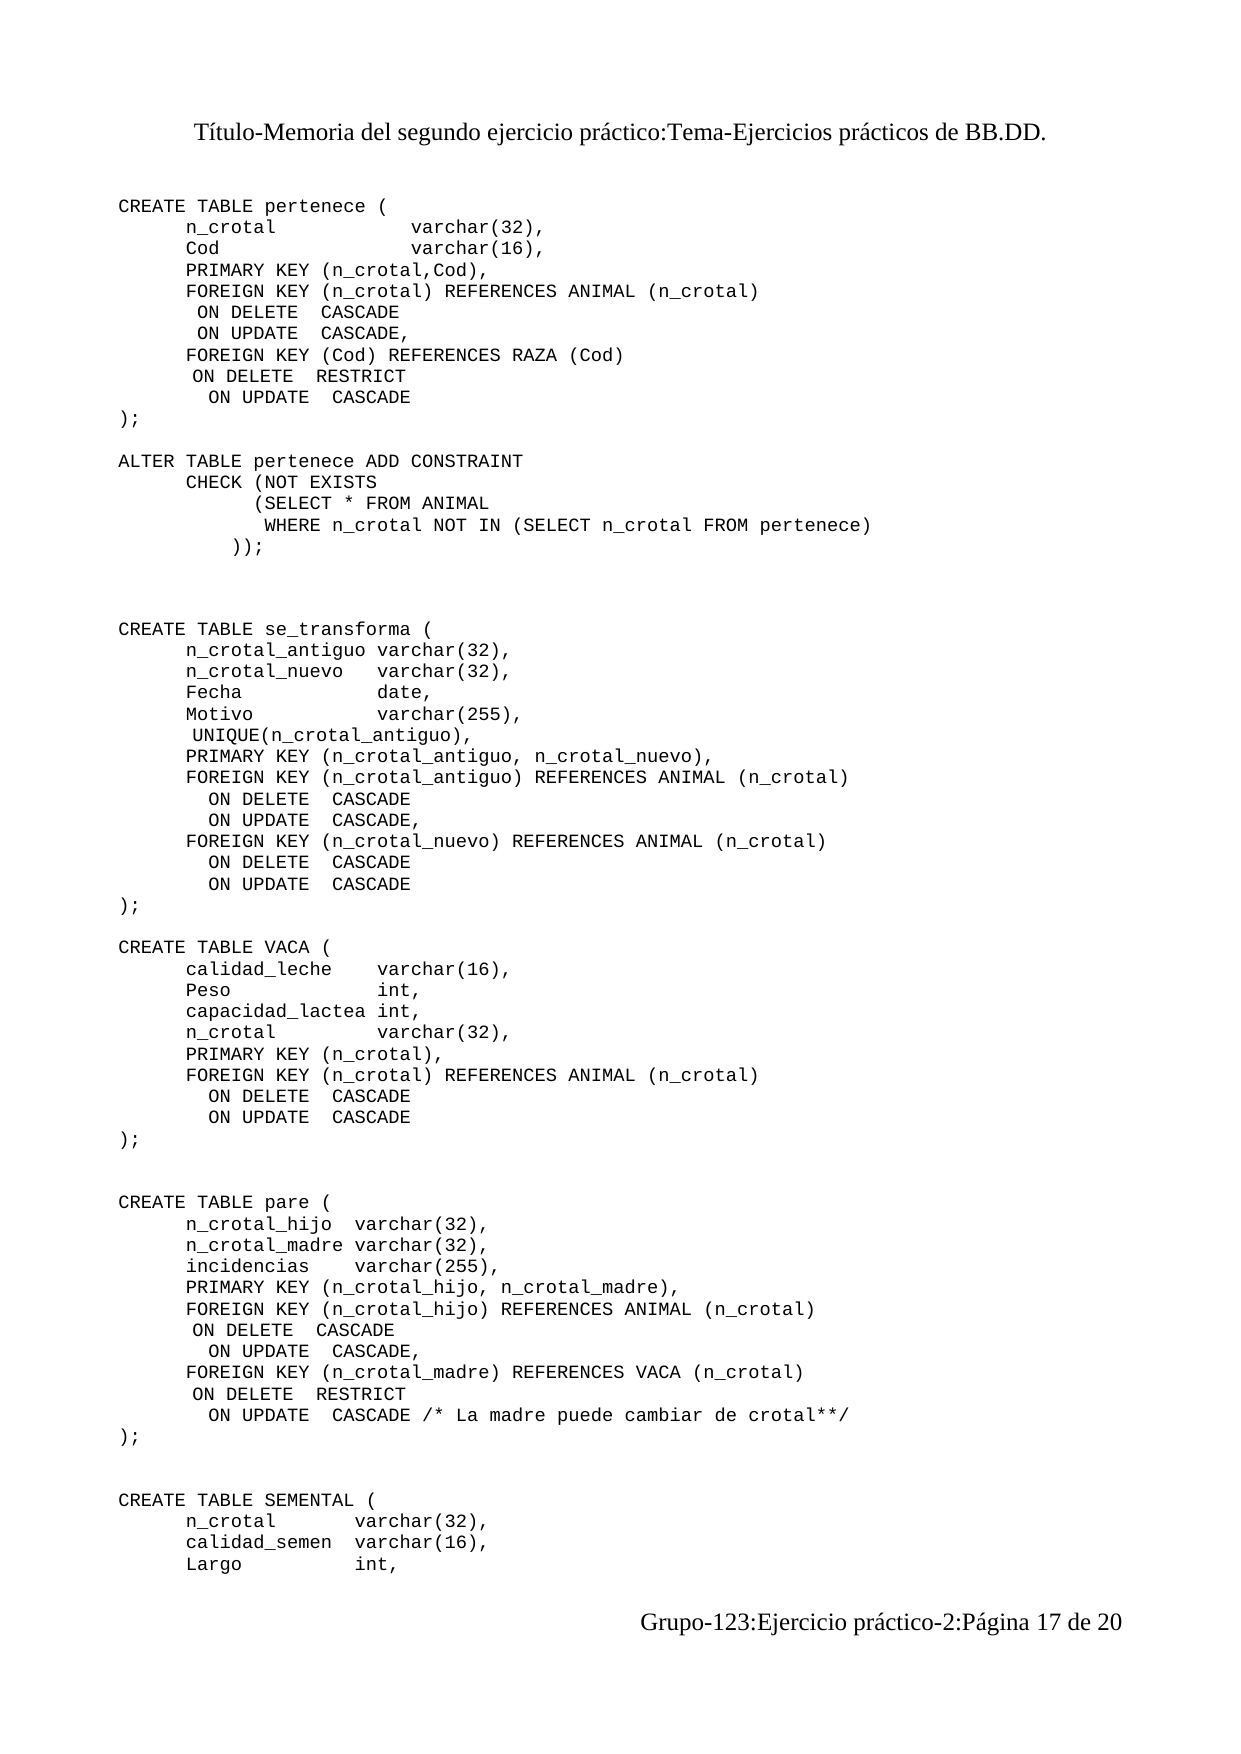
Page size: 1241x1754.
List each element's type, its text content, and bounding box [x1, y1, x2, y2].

text (SELECT * FROM ANIMAL [118, 494, 1122, 515]
text n_crotal_madre varchar(32), [118, 1236, 1122, 1257]
text ON DELETE CASCADE [118, 1321, 1122, 1342]
text Largo int, [118, 1554, 1122, 1576]
text ON DELETE CASCADE [118, 789, 1122, 811]
text Fecha date, [118, 683, 1122, 704]
text CREATE TABLE pertenece ( [118, 197, 1122, 218]
text ON UPDATE CASCADE, [118, 1342, 1122, 1363]
text ON UPDATE CASCADE /* La madre puede cambiar de crotal**/ [118, 1406, 1122, 1427]
text ON DELETE RESTRICT [118, 367, 1122, 388]
text n_crotal_antiguo varchar(32), [118, 641, 1122, 662]
text calidad_leche varchar(16), [118, 959, 1122, 981]
text ON DELETE CASCADE [118, 853, 1122, 874]
text FOREIGN KEY (n_crotal) REFERENCES ANIMAL (n_crotal) [118, 1066, 1122, 1087]
text ON UPDATE CASCADE, [118, 324, 1122, 345]
text CHECK (NOT EXISTS [118, 473, 1122, 494]
text PRIMARY KEY (n_crotal_hijo, n_crotal_madre), [118, 1278, 1122, 1299]
text ALTER TABLE pertenece ADD CONSTRAINT [118, 452, 1122, 473]
text FOREIGN KEY (Cod) REFERENCES RAZA (Cod) [118, 345, 1122, 367]
text n_crotal varchar(32), [118, 218, 1122, 239]
text ON UPDATE CASCADE [118, 1108, 1122, 1129]
text FOREIGN KEY (n_crotal) REFERENCES ANIMAL (n_crotal) [118, 282, 1122, 303]
text FOREIGN KEY (n_crotal_hijo) REFERENCES ANIMAL (n_crotal) [118, 1299, 1122, 1321]
text ON UPDATE CASCADE [118, 388, 1122, 409]
text ON DELETE CASCADE [118, 303, 1122, 324]
text FOREIGN KEY (n_crotal_madre) REFERENCES VACA (n_crotal) [118, 1363, 1122, 1384]
text Peso int, [118, 981, 1122, 1002]
text n_crotal_hijo varchar(32), [118, 1214, 1122, 1236]
text n_crotal varchar(32), [118, 1023, 1122, 1044]
text WHERE n_crotal NOT IN (SELECT n_crotal FROM pertenece) [118, 515, 1122, 537]
text Cod varchar(16), [118, 239, 1122, 260]
text calidad_semen varchar(16), [118, 1533, 1122, 1554]
text FOREIGN KEY (n_crotal_antiguo) REFERENCES ANIMAL (n_crotal) [118, 768, 1122, 789]
text ); [118, 1129, 1122, 1151]
text n_crotal varchar(32), [118, 1512, 1122, 1533]
text ON DELETE RESTRICT [118, 1384, 1122, 1406]
text CREATE TABLE pare ( [118, 1193, 1122, 1214]
text ON UPDATE CASCADE [118, 874, 1122, 896]
text ); [118, 409, 1122, 430]
text CREATE TABLE se_transforma ( [118, 619, 1122, 641]
text ); [118, 1427, 1122, 1448]
text ON UPDATE CASCADE, [118, 811, 1122, 832]
text n_crotal_nuevo varchar(32), [118, 662, 1122, 683]
text )); [118, 537, 1122, 558]
text CREATE TABLE VACA ( [118, 938, 1122, 959]
text UNIQUE(n_crotal_antiguo), [118, 726, 1122, 747]
text ); [118, 896, 1122, 917]
text incidencias varchar(255), [118, 1257, 1122, 1278]
text Motivo varchar(255), [118, 704, 1122, 726]
text ON DELETE CASCADE [118, 1087, 1122, 1108]
text PRIMARY KEY (n_crotal), [118, 1044, 1122, 1066]
text CREATE TABLE SEMENTAL ( [118, 1491, 1122, 1512]
text capacidad_lactea int, [118, 1002, 1122, 1023]
text PRIMARY KEY (n_crotal,Cod), [118, 260, 1122, 282]
text PRIMARY KEY (n_crotal_antiguo, n_crotal_nuevo), [118, 747, 1122, 768]
text FOREIGN KEY (n_crotal_nuevo) REFERENCES ANIMAL (n_crotal) [118, 832, 1122, 853]
